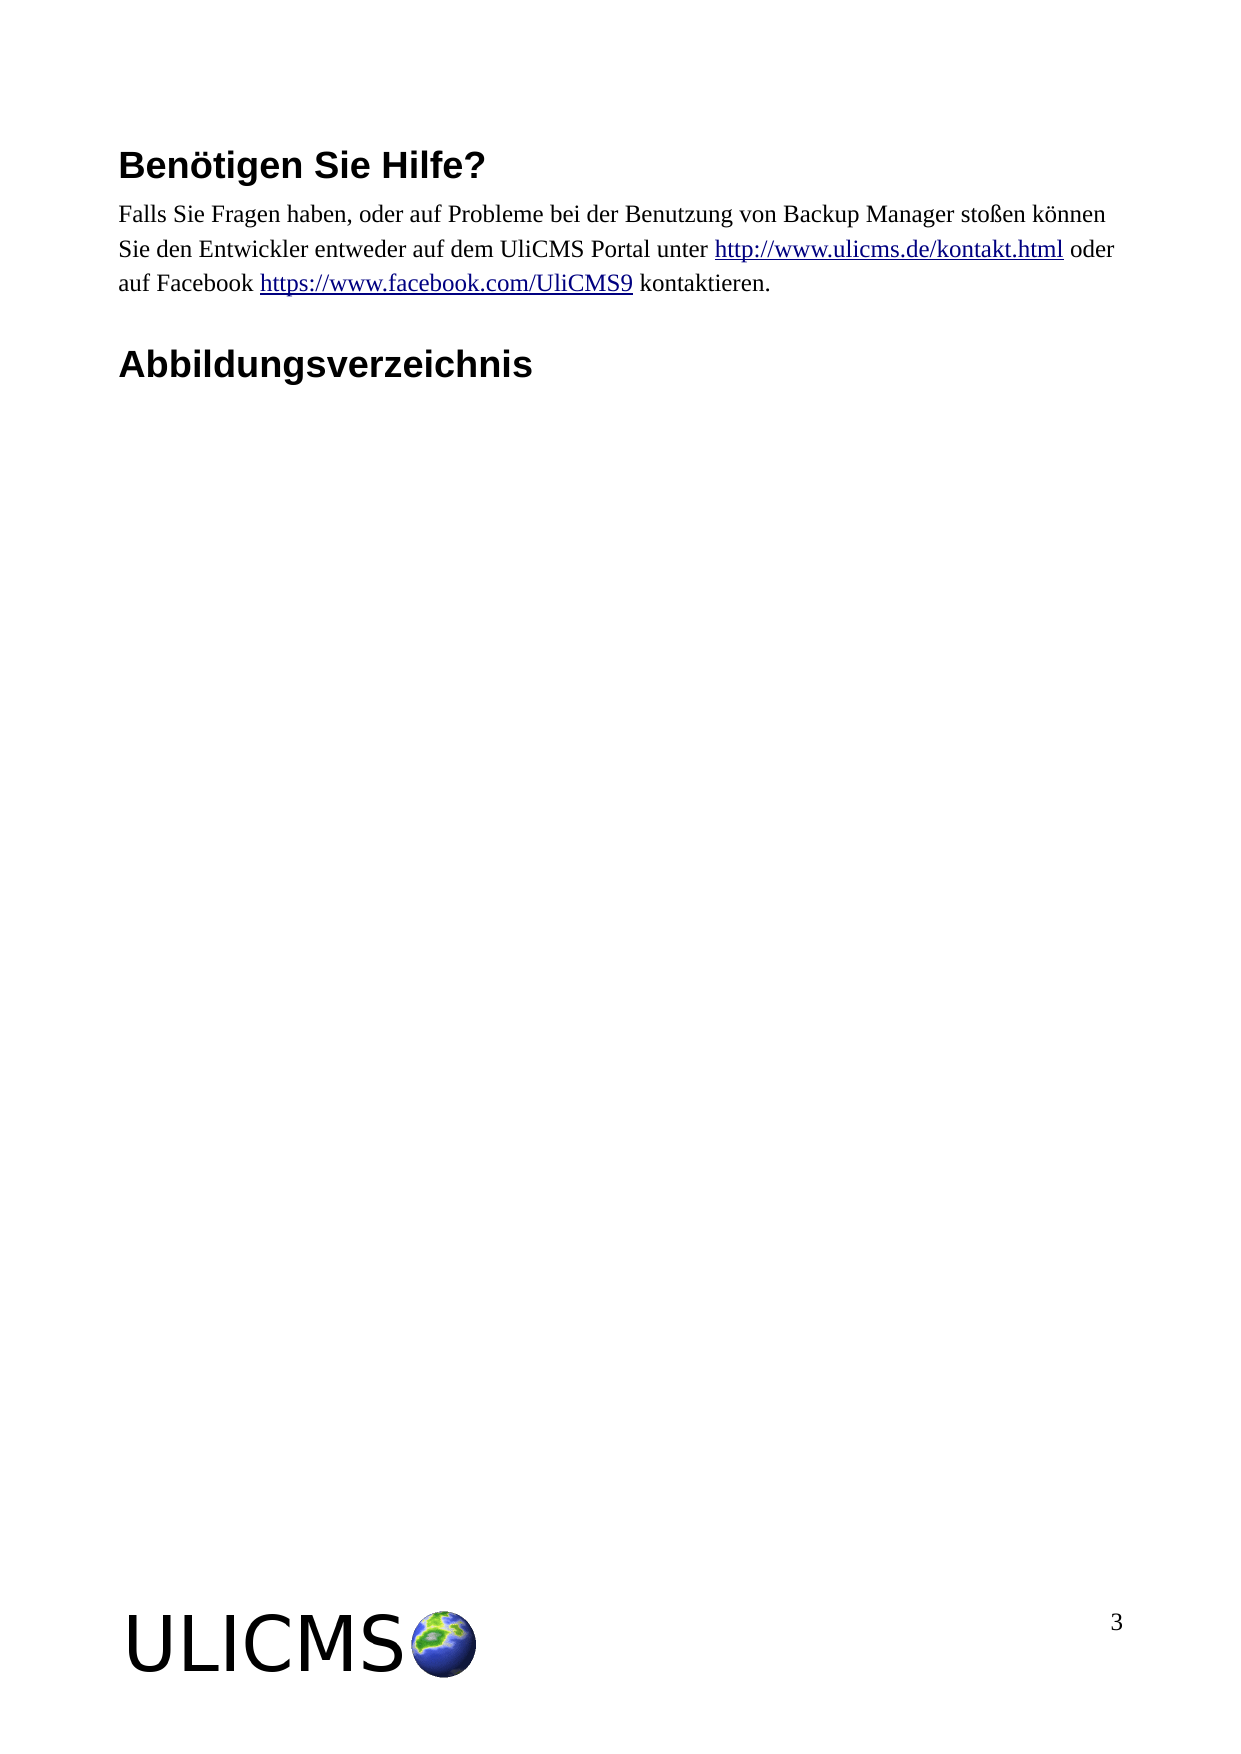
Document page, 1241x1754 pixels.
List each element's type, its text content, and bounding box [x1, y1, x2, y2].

text Falls Sie Fragen haben, oder auf Probleme bei der Benutzung von Backup Manager stoßen können Sie den Entwickler entweder auf dem UliCMS Portal unter http://www.ulicms.de/kontakt.html oder auf Facebook https://www.facebook.com/UliCMS9 kontaktieren. [118, 199, 1123, 297]
subtitle Abbildungsverzeichnis [118, 342, 1123, 386]
picture [118, 1607, 479, 1681]
